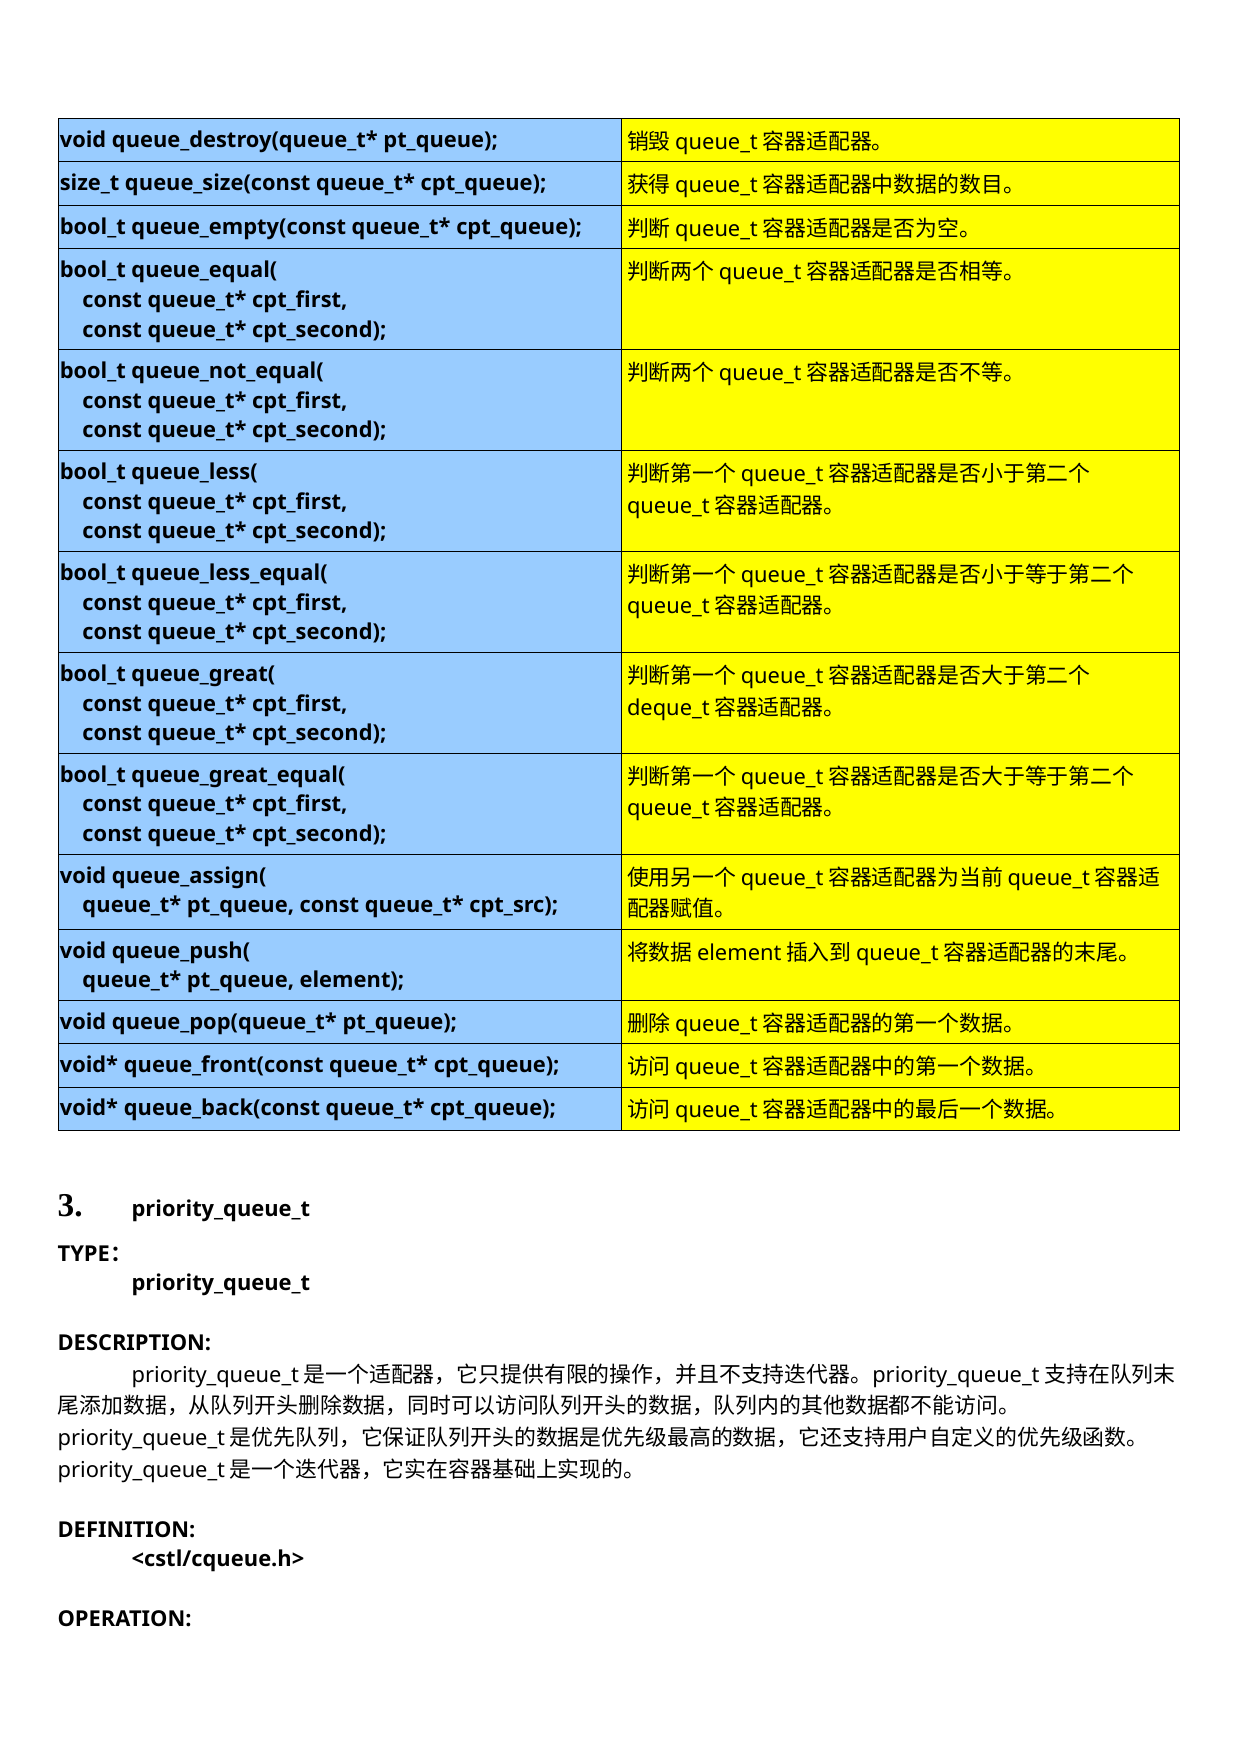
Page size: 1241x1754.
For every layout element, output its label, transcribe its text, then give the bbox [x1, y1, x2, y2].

table_cell 判断第一个queue_t容器适配器是否小于第二个queue_t容器适配器。 [622, 451, 1179, 551]
table_cell void queue_assign( queue_t* pt_queue, const queue_t* cpt_src); [59, 855, 621, 929]
table_cell void* queue_back(const queue_t* cpt_queue); [59, 1088, 621, 1130]
text priority_queue_t [57, 1267, 1179, 1297]
table_cell 判断第一个queue_t容器适配器是否大于第二个deque_t容器适配器。 [622, 653, 1179, 753]
table_cell 访问queue_t容器适配器中的最后一个数据。 [622, 1088, 1179, 1130]
text priority_queue_t是一个适配器，它只提供有限的操作，并且不支持迭代器。priority_queue_t支持在队列末尾添加数据，从队列开头删除数据，同时可以访问队列开头的数据，队列内的其他数据都不能访问。priority_queue_t是优先队列，它保证队列开头的数据是优先级最高的数据，它还支持用户自定义的优先级函数。priority_queue_t是一个迭代器，它实在容器基础上实现的。 [57, 1357, 1179, 1484]
table_cell 将数据element插入到queue_t容器适配器的末尾。 [622, 930, 1179, 1000]
table_cell bool_t queue_not_equal( const queue_t* cpt_first, const queue_t* cpt_second); [59, 350, 621, 450]
table_cell 使用另一个queue_t容器适配器为当前queue_t容器适配器赋值。 [622, 855, 1179, 929]
text <cstl/cqueue.h> [57, 1543, 1179, 1573]
table_cell 判断两个queue_t容器适配器是否相等。 [622, 249, 1179, 349]
table_cell bool_t queue_less( const queue_t* cpt_first, const queue_t* cpt_second); [59, 451, 621, 551]
text TYPE： [57, 1236, 1179, 1267]
table_cell bool_t queue_empty(const queue_t* cpt_queue); [59, 206, 621, 248]
table_cell void* queue_front(const queue_t* cpt_queue); [59, 1044, 621, 1087]
table_cell 销毁queue_t容器适配器。 [622, 119, 1179, 161]
table_cell void queue_pop(queue_t* pt_queue); [59, 1001, 621, 1043]
text OPERATION: [57, 1603, 1179, 1633]
table_cell bool_t queue_equal( const queue_t* cpt_first, const queue_t* cpt_second); [59, 249, 621, 349]
subtitle priority_queue_t [57, 1185, 1179, 1223]
text DEFINITION: [57, 1513, 1179, 1543]
table_cell 判断第一个queue_t容器适配器是否大于等于第二个queue_t容器适配器。 [622, 754, 1179, 854]
table_cell 判断queue_t容器适配器是否为空。 [622, 206, 1179, 248]
table_cell 判断两个queue_t容器适配器是否不等。 [622, 350, 1179, 450]
table_cell bool_t queue_less_equal( const queue_t* cpt_first, const queue_t* cpt_second); [59, 552, 621, 652]
table_cell bool_t queue_great( const queue_t* cpt_first, const queue_t* cpt_second); [59, 653, 621, 753]
table_cell 访问queue_t容器适配器中的第一个数据。 [622, 1044, 1179, 1087]
table_cell 判断第一个queue_t容器适配器是否小于等于第二个queue_t容器适配器。 [622, 552, 1179, 652]
table_cell size_t queue_size(const queue_t* cpt_queue); [59, 162, 621, 205]
table_cell void queue_push( queue_t* pt_queue, element); [59, 930, 621, 1000]
table_cell 获得queue_t容器适配器中数据的数目。 [622, 162, 1179, 205]
table_cell 删除queue_t容器适配器的第一个数据。 [622, 1001, 1179, 1043]
table_cell void queue_destroy(queue_t* pt_queue); [59, 119, 621, 161]
text DESCRIPTION: [57, 1327, 1179, 1357]
table_cell bool_t queue_great_equal( const queue_t* cpt_first, const queue_t* cpt_second); [59, 754, 621, 854]
